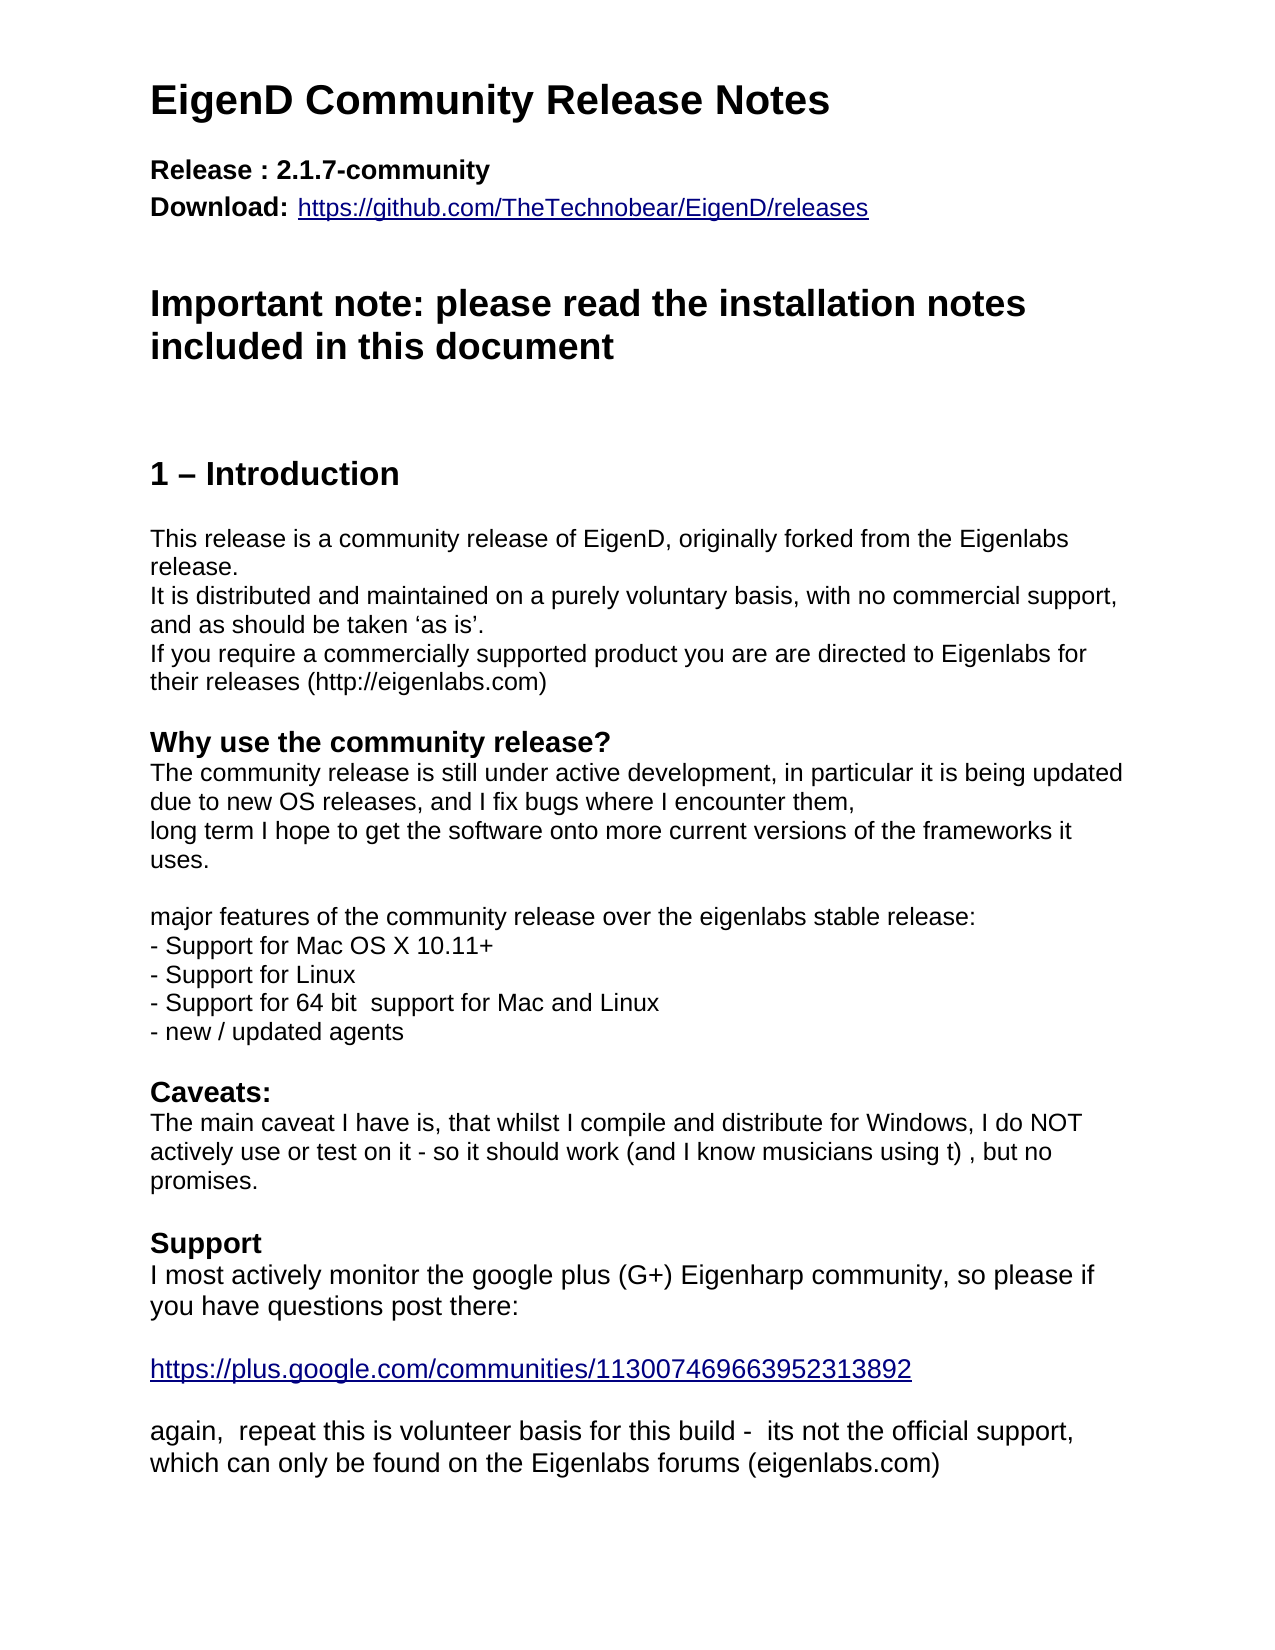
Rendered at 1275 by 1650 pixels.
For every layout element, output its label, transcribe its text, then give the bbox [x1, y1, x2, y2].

text I most actively monitor the google plus (G+) Eigenharp community, so please if you have questions post there: [150, 1259, 1125, 1322]
text Important note: please read the installation notes included in this document [150, 281, 1125, 368]
text Why use the community release? [150, 725, 1125, 758]
text long term I hope to get the software onto more current versions of the frameworks it uses. [150, 816, 1125, 873]
text - new / updated agents [150, 1017, 1125, 1046]
text - Support for 64 bit support for Mac and Linux [150, 988, 1125, 1017]
text - Support for Mac OS X 10.11+ [150, 931, 1125, 959]
text If you require a commercially supported product you are are directed to Eigenlabs for their releases (http://eigenlabs.com) [150, 638, 1125, 696]
text Caveats: [150, 1074, 1125, 1108]
text This release is a community release of EigenD, originally forked from the Eigenlabs release. [150, 523, 1125, 581]
text EigenD Community Release Notes [150, 75, 1125, 123]
text The main caveat I have is, that whilst I compile and distribute for Windows, I do NOT actively use or test on it - so it should work (and I know musicians using t) , but no promises. [150, 1108, 1125, 1194]
text - Support for Linux [150, 959, 1125, 988]
text Support [150, 1226, 1125, 1259]
text It is distributed and maintained on a purely voluntary basis, with no commercial support, and as should be taken ‘as is’. [150, 581, 1125, 638]
text 1 – Introduction [150, 454, 1125, 492]
text Download: https://github.com/TheTechnobear/EigenD/releases [150, 185, 1125, 224]
text again, repeat this is volunteer basis for this build - its not the official support, which can only be found on the Eigenlabs forums (eigenlabs.com) [150, 1415, 1125, 1478]
text major features of the community release over the eigenlabs stable release: [150, 902, 1125, 931]
text https://plus.google.com/communities/113007469663952313892 [150, 1353, 1125, 1384]
text The community release is still under active development, in particular it is being updated due to new OS releases, and I fix bugs where I encounter them, [150, 758, 1125, 816]
text Release : 2.1.7-community [150, 154, 1125, 185]
